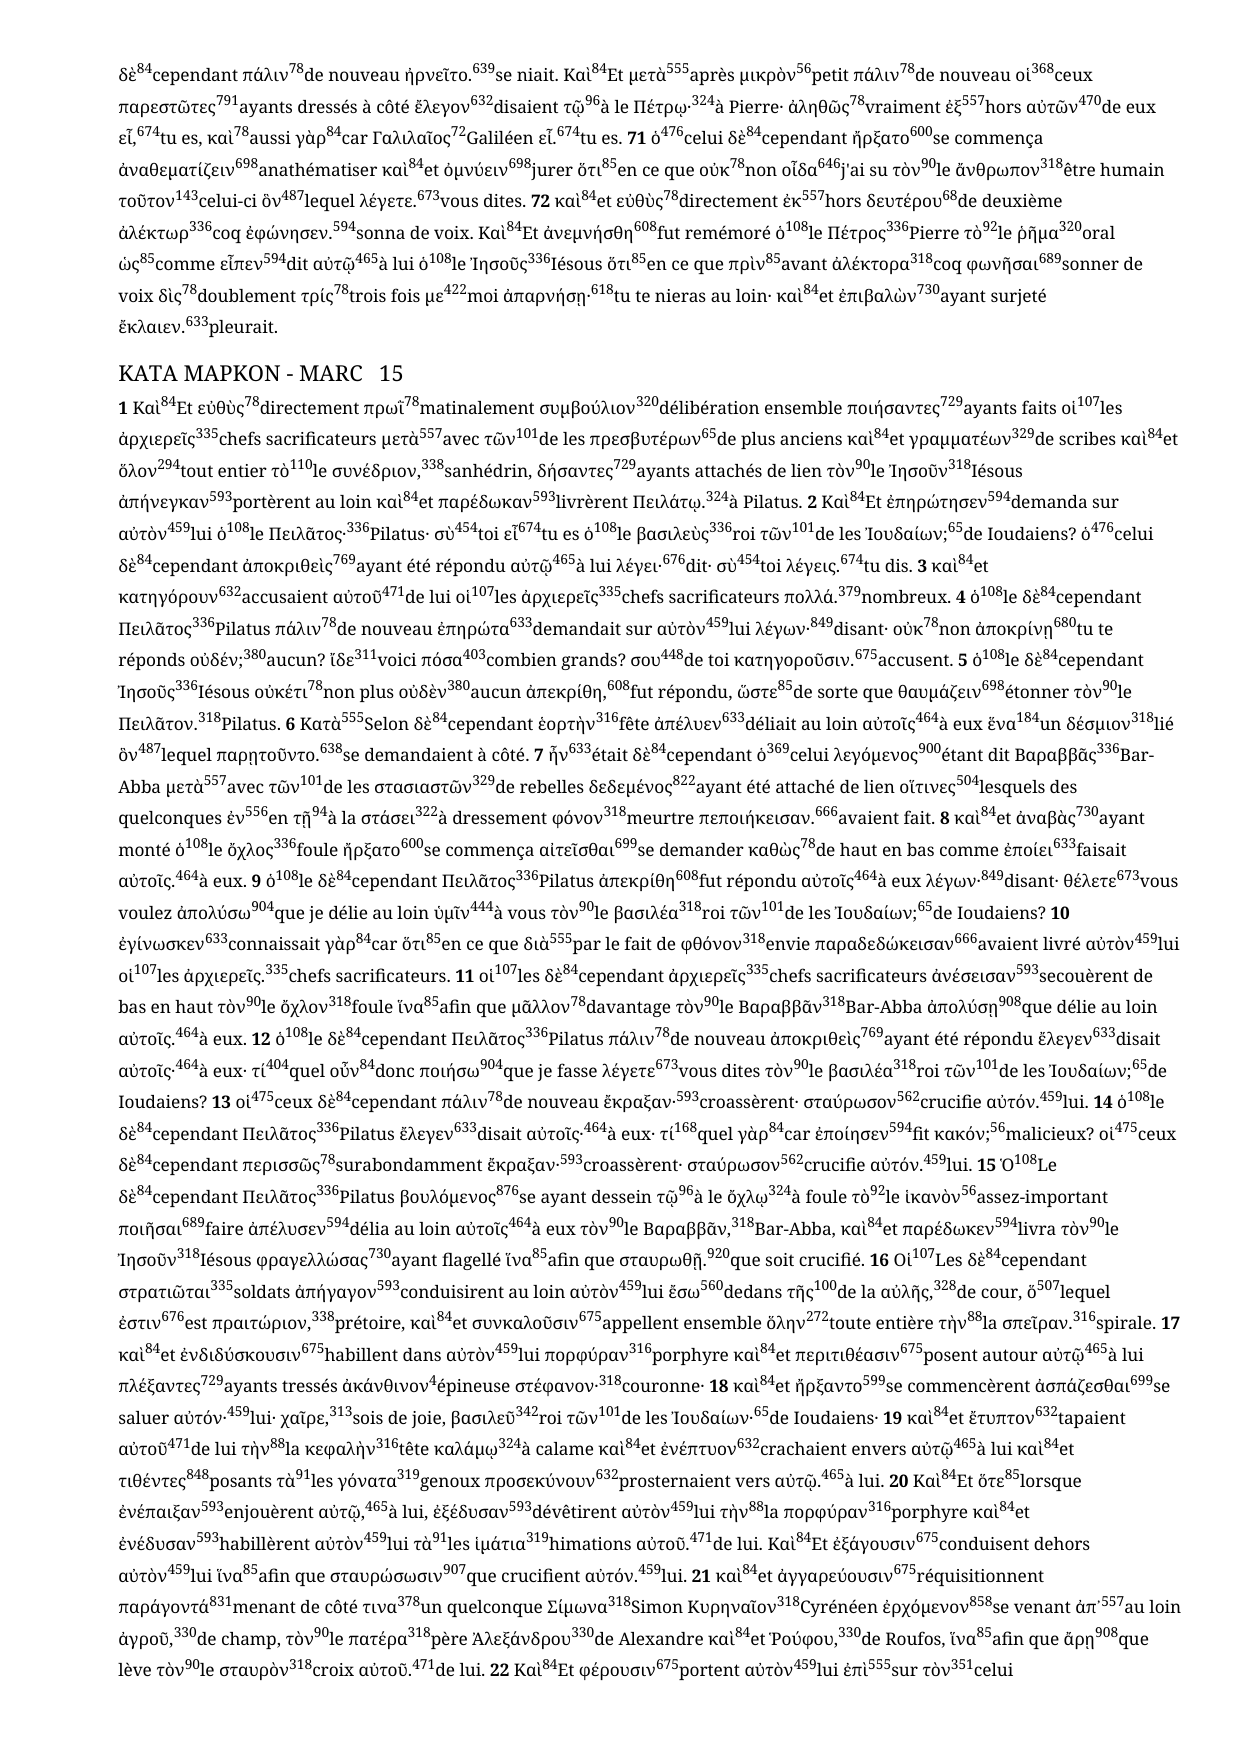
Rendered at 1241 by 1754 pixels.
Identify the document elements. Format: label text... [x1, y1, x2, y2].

text ΚΑΤΑ ΜΑΡΚΟΝ - MARC 15 [118, 358, 1181, 387]
text 1 Καὶ84Et εὐθὺς78directement πρωῒ78matinalement συμβούλιον320délibération ensemble ποιήσαντες729ayants faits οἱ107les ἀρχιερεῖς335chefs sacrificateurs μετὰ557avec τῶν101de les πρεσβυτέρων65de plus anciens καὶ84et γραμματέων329de scribes καὶ84et ὅλον294tout entier τὸ110le συνέδριον,338sanhédrin, δήσαντες729ayants attachés de lien τὸν90le Ἰησοῦν318Iésous ἀπήνεγκαν593portèrent au loin καὶ84et παρέδωκαν593livrèrent Πειλάτῳ.324à Pilatus. 2 Καὶ84Et ἐπηρώτησεν594demanda sur αὐτὸν459lui ὁ108le Πειλᾶτος·336Pilatus· σὺ454toi εἶ674tu es ὁ108le βασιλεὺς336roi τῶν101de les Ἰουδαίων;65de Ioudaiens? ὁ476celui δὲ84cependant ἀποκριθεὶς769ayant été répondu αὐτῷ465à lui λέγει·676dit· σὺ454toi λέγεις.674tu dis. 3 καὶ84et κατηγόρουν632accusaient αὐτοῦ471de lui οἱ107les ἀρχιερεῖς335chefs sacrificateurs πολλά.379nombreux. 4 ὁ108le δὲ84cependant Πειλᾶτος336Pilatus πάλιν78de nouveau ἐπηρώτα633demandait sur αὐτὸν459lui λέγων·849disant· οὐκ78non ἀποκρίνῃ680tu te réponds οὐδέν;380aucun? ἴδε311voici πόσα403combien grands? σου448de toi κατηγοροῦσιν.675accusent. 5 ὁ108le δὲ84cependant Ἰησοῦς336Iésous οὐκέτι78non plus οὐδὲν380aucun ἀπεκρίθη,608fut répondu, ὥστε85de sorte que θαυμάζειν698étonner τὸν90le Πειλᾶτον.318Pilatus. 6 Κατὰ555Selon δὲ84cependant ἑορτὴν316fête ἀπέλυεν633déliait au loin αὐτοῖς464à eux ἕνα184un δέσμιον318lié ὃν487lequel παρῃτοῦντο.638se demandaient à côté. 7 ἦν633était δὲ84cependant ὁ369celui λεγόμενος900étant dit Βαραββᾶς336Bar-Abba μετὰ557avec τῶν101de les στασιαστῶν329de rebelles δεδεμένος822ayant été attaché de lien οἵτινες504lesquels des quelconques ἐν556en τῇ94à la στάσει322à dressement φόνον318meurtre πεποιήκεισαν.666avaient fait. 8 καὶ84et ἀναβὰς730ayant monté ὁ108le ὄχλος336foule ἤρξατο600se commença αἰτεῖσθαι699se demander καθὼς78de haut en bas comme ἐποίει633faisait αὐτοῖς.464à eux. 9 ὁ108le δὲ84cependant Πειλᾶτος336Pilatus ἀπεκρίθη608fut répondu αὐτοῖς464à eux λέγων·849disant· θέλετε673vous voulez ἀπολύσω904que je délie au loin ὑμῖν444à vous τὸν90le βασιλέα318roi τῶν101de les Ἰουδαίων;65de Ioudaiens? 10 ἐγίνωσκεν633connaissait γὰρ84car ὅτι85en ce que διὰ555par le fait de φθόνον318envie παραδεδώκεισαν666avaient livré αὐτὸν459lui οἱ107les ἀρχιερεῖς.335chefs sacrificateurs. 11 οἱ107les δὲ84cependant ἀρχιερεῖς335chefs sacrificateurs ἀνέσεισαν593secouèrent de bas en haut τὸν90le ὄχλον318foule ἵνα85afin que μᾶλλον78davantage τὸν90le Βαραββᾶν318Bar-Abba ἀπολύσῃ908que délie au loin αὐτοῖς.464à eux. 12 ὁ108le δὲ84cependant Πειλᾶτος336Pilatus πάλιν78de nouveau ἀποκριθεὶς769ayant été répondu ἔλεγεν633disait αὐτοῖς·464à eux· τί404quel οὖν84donc ποιήσω904que je fasse λέγετε673vous dites τὸν90le βασιλέα318roi τῶν101de les Ἰουδαίων;65de Ioudaiens? 13 οἱ475ceux δὲ84cependant πάλιν78de nouveau ἔκραξαν·593croassèrent· σταύρωσον562crucifie αὐτόν.459lui. 14 ὁ108le δὲ84cependant Πειλᾶτος336Pilatus ἔλεγεν633disait αὐτοῖς·464à eux· τί168quel γὰρ84car ἐποίησεν594fit κακόν;56malicieux? οἱ475ceux δὲ84cependant περισσῶς78surabondamment ἔκραξαν·593croassèrent· σταύρωσον562crucifie αὐτόν.459lui. 15 Ὁ108Le δὲ84cependant Πειλᾶτος336Pilatus βουλόμενος876se ayant dessein τῷ96à le ὄχλῳ324à foule τὸ92le ἱκανὸν56assez-important ποιῆσαι689faire ἀπέλυσεν594délia au loin αὐτοῖς464à eux τὸν90le Βαραββᾶν,318Bar-Abba, καὶ84et παρέδωκεν594livra τὸν90le Ἰησοῦν318Iésous φραγελλώσας730ayant flagellé ἵνα85afin que σταυρωθῇ.920que soit crucifié. 16 Οἱ107Les δὲ84cependant στρατιῶται335soldats ἀπήγαγον593conduisirent au loin αὐτὸν459lui ἔσω560dedans τῆς100de la αὐλῆς,328de cour, ὅ507lequel ἐστιν676est πραιτώριον,338prétoire, καὶ84et συνκαλοῦσιν675appellent ensemble ὅλην272toute entière τὴν88la σπεῖραν.316spirale. 17 καὶ84et ἐνδιδύσκουσιν675habillent dans αὐτὸν459lui πορφύραν316porphyre καὶ84et περιτιθέασιν675posent autour αὐτῷ465à lui πλέξαντες729ayants tressés ἀκάνθινον4épineuse στέφανον·318couronne· 18 καὶ84et ἤρξαντο599se commencèrent ἀσπάζεσθαι699se saluer αὐτόν·459lui· χαῖρε,313sois de joie, βασιλεῦ342roi τῶν101de les Ἰουδαίων·65de Ioudaiens· 19 καὶ84et ἔτυπτον632tapaient αὐτοῦ471de lui τὴν88la κεφαλὴν316tête καλάμῳ324à calame καὶ84et ἐνέπτυον632crachaient envers αὐτῷ465à lui καὶ84et τιθέντες848posants τὰ91les γόνατα319genoux προσεκύνουν632prosternaient vers αὐτῷ.465à lui. 20 Καὶ84Et ὅτε85lorsque ἐνέπαιξαν593enjouèrent αὐτῷ,465à lui, ἐξέδυσαν593dévêtirent αὐτὸν459lui τὴν88la πορφύραν316porphyre καὶ84et ἐνέδυσαν593habillèrent αὐτὸν459lui τὰ91les ἱμάτια319himations αὐτοῦ.471de lui. Καὶ84Et ἐξάγουσιν675conduisent dehors αὐτὸν459lui ἵνα85afin que σταυρώσωσιν907que crucifient αὐτόν.459lui. 21 καὶ84et ἀγγαρεύουσιν675réquisitionnent παράγοντά831menant de côté τινα378un quelconque Σίμωνα318Simon Κυρηναῖον318Cyrénéen ἐρχόμενον858se venant ἀπ᾽557au loin ἀγροῦ,330de champ, τὸν90le πατέρα318père Ἀλεξάνδρου330de Alexandre καὶ84et Ῥούφου,330de Roufos, ἵνα85afin que ἄρῃ908que lève τὸν90le σταυρὸν318croix αὐτοῦ.471de lui. 22 Καὶ84Et φέρουσιν675portent αὐτὸν459lui ἐπὶ555sur τὸν351celui Γολγοθᾶν316Golgotha τόπον,318lieu, ὅ507lequel ἐστιν676est μεθερμηνευόμενον902étant traduit Κρανίου332de Crâne Τόπος.336Lieu. 23 καὶ84et ἐδίδουν632donnaient αὐτῷ465à lui ἐσμυρνισμένον805ayant été mêlé de myrrhe οἶνον·318vin· ὃς505lequel δὲ84cependant οὐκ78non ἔλαβεν.594prit. 24 Καὶ84Et σταυροῦσιν675crucifient αὐτὸν459lui καὶ78aussi διαμερίζονται681se partagent en séparant τὰ91les ἱμάτια319himations αὐτοῦ471de lui βάλλοντες848jetants κλῆρον318lot ἐπ᾽555sur αὐτὰ460eux τίς415quel τί404quel ἄρῃ.908que lève. 25 ἦν633était δὲ84cependant ὥρα334heure τρίτη217troisième καὶ84et ἐσταύρωσαν593crucifièrent αὐτόν.459lui. 26 καὶ84et ἦν633était ἡ106la ἐπιγραφὴ334épigraphe τῆς100de la αἰτίας328de cause αὐτοῦ471de lui ἐπιγεγραμμένη·820ayante étée faite épigraphe· ὁ108le βασιλεὺς336roi τῶν101de les Ἰουδαίων.65de Ioudaiens. 27 Καὶ84Et σὺν556avec αὐτῷ465à lui σταυροῦσιν675crucifient δύο183deux λῃστάς,317pilleurs, ἕνα54un ἐκ557hors δεξιῶν67de droits καὶ84et ἕνα54un ἐξ557hors εὐωνύμων67de gauches αὐτοῦ.471de lui. 28 undefined 29 Καὶ84Et οἱ368ceux παραπορευόμενοι875se allants à côté ἐβλασφήμουν632blasphémaient αὐτὸν459lui κινοῦντες848bougeants τὰς87les κεφαλὰς315têtes αὐτῶν470de eux καὶ84et λέγοντες·848disants· οὐὰ309Oua ὁ374celui καταλύων854déliant vers le bas τὸν90le ναὸν318temple καὶ84et οἰκοδομῶν854édifiant en maison ἐν556en τρισὶν187à trois ἡμέραις,321à journées, 30 σῶσον562sauve σεαυτὸν523toi-même καταβὰς730ayant descendu ἀπὸ557au loin τοῦ102de le σταυροῦ.330de croix. 31 ὁμοίως78semblablement καὶ78aussi οἱ107les ἀρχιερεῖς335chefs sacrificateurs ἐμπαίζοντες848enjouants πρὸς555vers ἀλλήλους508les uns les autres μετὰ557avec τῶν101de les γραμματέων329de scribes ἔλεγον·632disaient· ἄλλους377autres ἔσωσεν,594sauva, ἑαυτὸν535lui-même οὐ78non δύναται682se peut σῶσαι·689sauver· 32 ὁ108le χριστὸς336Christ ὁ108le βασιλεὺς336roi Ἰσραὴλ330de Israël καταβάτω564descende νῦν78maintenant ἀπὸ557au loin τοῦ102de le σταυροῦ,330de croix, ἵνα85afin que ἴδωμεν903que nous voyions καὶ84et πιστεύσωμεν.903que nous croyions. καὶ84et οἱ368ceux συνεσταυρωμένοι821ayants étés crucifiés avec σὺν556avec αὐτῷ465à lui ὠνείδιζον632réprouvaient αὐτόν.459lui. 33 Καὶ84Et γενομένης741de se ayante devenue ὥρας328de heure ἕκτης214de sixième σκότος338ténèbre ἐγένετο600se devint ἐφ᾽555sur ὅλην272toute entière τὴν88la γῆν316terre ἕως560jusqu'à ce que ὥρας328de heure ἐνάτης.214de neuvième. 34 καὶ84et τῇ94à la ἐνάτῃ211à neuvième ὥρᾳ322à heure ἐβόησεν594beugla ὁ108le Ἰησοῦς336Iésous φωνῇ322à son de voix μεγάλῃ·9à grande· ελωι346Éloï ελωι346Éloï λεμα346lema σαβαχθάνει;346sabachthani? ὅ507lequel ἐστιν676est μεθερμηνευόμενον·902étant traduit· ὁ114le θεός342Dieu μου429de moi ὁ114le θεός342Dieu μου,429de moi, εἰς555envers τί404quel ἐγκατέλιπές592tu délaissas en contrebas με;422moi? 35 καί84et τινες394des quelconques τῶν362de ceux παρεστηκότων786de ayants dressés à côté ἀκούσαντες729ayants écoutés ἔλεγον·632disaient· ἴδε311voici Ἠλείαν318Élia φωνεῖ.676sonne de voix. 36 δραμὼν730ayant couru δέ84cependant τις395un quelconque καὶ84et γεμίσας730ayant rempli pleinement σπόγγον318éponge ὄξους332de vinaigre περιθεὶς730ayant posé autour καλάμῳ324à calame ἐπότιζεν633donnait à boire αὐτὸν459lui λέγων·849disant· ἄφετε561abandonnez ἴδωμεν903que nous voyions εἰ85si ἔρχεται682se vient Ἠλείας336Élia καθελεῖν689saisir du haut vers le bas αὐτόν.459lui. 37 ὁ108le δὲ84cependant Ἰησοῦς336Iésous ἀφεὶς730ayant abandonné φωνὴν316son de voix μεγάλην2grande ἐξέπνευσεν.594expira souffle. 38 Καὶ84Et τὸ110le καταπέτασμα338rideau étendu τοῦ102de le ναοῦ330de temple ἐσχίσθη608fut scindé εἰς555envers δύο55deux ἀπ᾽554au loin ἄνωθεν78d'en haut ἕως558jusqu'à ce que κάτω.78vers le bas. 39 Ἰδὼν730Ayant vu δὲ84cependant ὁ108le κεντυρίων336centurion ὁ369celui παρεστηκὼς792ayant dressé à côté ἐξ557hors ἐναντίας64de à l'encontre αὐτοῦ471de lui ὅτι85en ce que οὕτως78ainsi ἐξέπνευσεν594expira souffle εἶπεν·594dit· ἀληθῶς78vraiment οὗτος161celui-ci ὁ108le ἄνθρωπος336être humain υἱὸς336fils θεοῦ330de Dieu ἦν.633était. 40 Ἦσαν632Étaient δὲ84cependant καὶ78aussi γυναῖκες333femmes ἀπὸ554au loin μακρόθεν78à distance θεωροῦσαι,846observantes, ἐν556en αἷς490à lesquelles καὶ84et Μαριὰμ334Mariam ἡ106la Μαγδαληνὴ334Magdalene καὶ84et Μαρία334Maria ἡ106la Ἰακώβου330de Iakobos τοῦ102de le μικροῦ17de petit καὶ84et Ἰωσῆτος330de Iosetos μήτηρ334mère καὶ84et Σαλώμη,334Salomé, 41 αἳ502lesquelles ὅτε85lorsque ἦν633était ἐν556en τῇ94à la Γαλιλαίᾳ322à Galilée ἠκολούθουν632suivaient αὐτῷ465à lui καὶ84et διηκόνουν632servaient αὐτῷ,465à lui, καὶ84et ἄλλαι392autres πολλαὶ289nombreuses αἱ366celles συναναβᾶσαι727ayantes montées avec αὐτῷ465à lui εἰς555envers Ἱεροσόλυμα.319Ierosoluma. 42 Καὶ84Et ἤδη78déjà ὀψίας64de tardive γενομένης,741de se ayante devenue, ἐπεὶ85puisque ἦν633était παρασκευὴ334équipement de côté ὅ507lequel ἐστιν676est προσάββατον,338avant sabbat, 43 ἐλθὼν730ayant venu Ἰωσὴφ336Ioseph ὁ369celui ἀπὸ557au loin Ἁριμαθαίας328de Arimathée εὐσχήμων23élégant βουλευτής,336membre du conseil, ὃς505lequel καὶ78aussi αὐτὸς549lui-même ἦν633était προσδεχόμενος876se acceptant auprès τὴν88la βασιλείαν316royauté τοῦ102de le θεοῦ,330de Dieu, τολμήσας730ayant osé εἰσῆλθεν594vint à l'intérieur πρὸς555vers τὸν90le Πειλᾶτον318Pilatus καὶ84et ᾐτήσατο600se demanda τὸ92le σῶμα320corps τοῦ102de le Ἰησοῦ.330de Iésous. 44 ὁ108le δὲ84cependant Πειλᾶτος336Pilatus ἐθαύμασεν594étonna εἰ85si ἤδη78déjà τέθνηκεν650a été mort καὶ84et προσκαλεσάμενος749se ayant appelé auprès τὸν90le κεντυρίωνα318centurion ἐπηρώτησεν594demanda sur αὐτὸν459lui εἰ85si πάλαι78vieillement ἀπέθανεν·594mourut loin· 45 καὶ84et γνοὺς730ayant connu ἀπὸ557au loin τοῦ102de le κεντυρίωνος330de centurion ἐδωρήσατο600se gratifia τὸ92le πτῶμα320corps tombé τῷ96à le Ἰωσήφ.324à Ioseph. 46 Καὶ84Et ἀγοράσας730ayant acheté à l'agora σινδόνα316sindon καθελὼν730ayant saisi du haut vers le bas αὐτὸν459lui ἐνείλησεν594enroula τῇ94à la σινδόνι322à sindon καὶ84et ἔθηκεν594posa αὐτὸν459lui ἐν556en μνημείῳ326à mémorial ὃ507lequel ἦν633était λελατομημένον824ayant été taillé ἐκ557hors πέτρας328de roche καὶ84et προσεκύλισεν594roula auprès λίθον318pierre ἐπὶ555sur τὴν88la θύραν316porte τοῦ104de le μνημείου.332de mémorial. 47 ἡ106la δὲ84cependant Μαρία334Maria ἡ106la Μαγδαληνὴ334Magdalene καὶ84et Μαρία334Maria ἡ367celle Ἰωσῆτος330de Iosetos ἐθεώρουν632observaient ποῦ78où? τέθειται.662a été posé. [118, 392, 1181, 1682]
